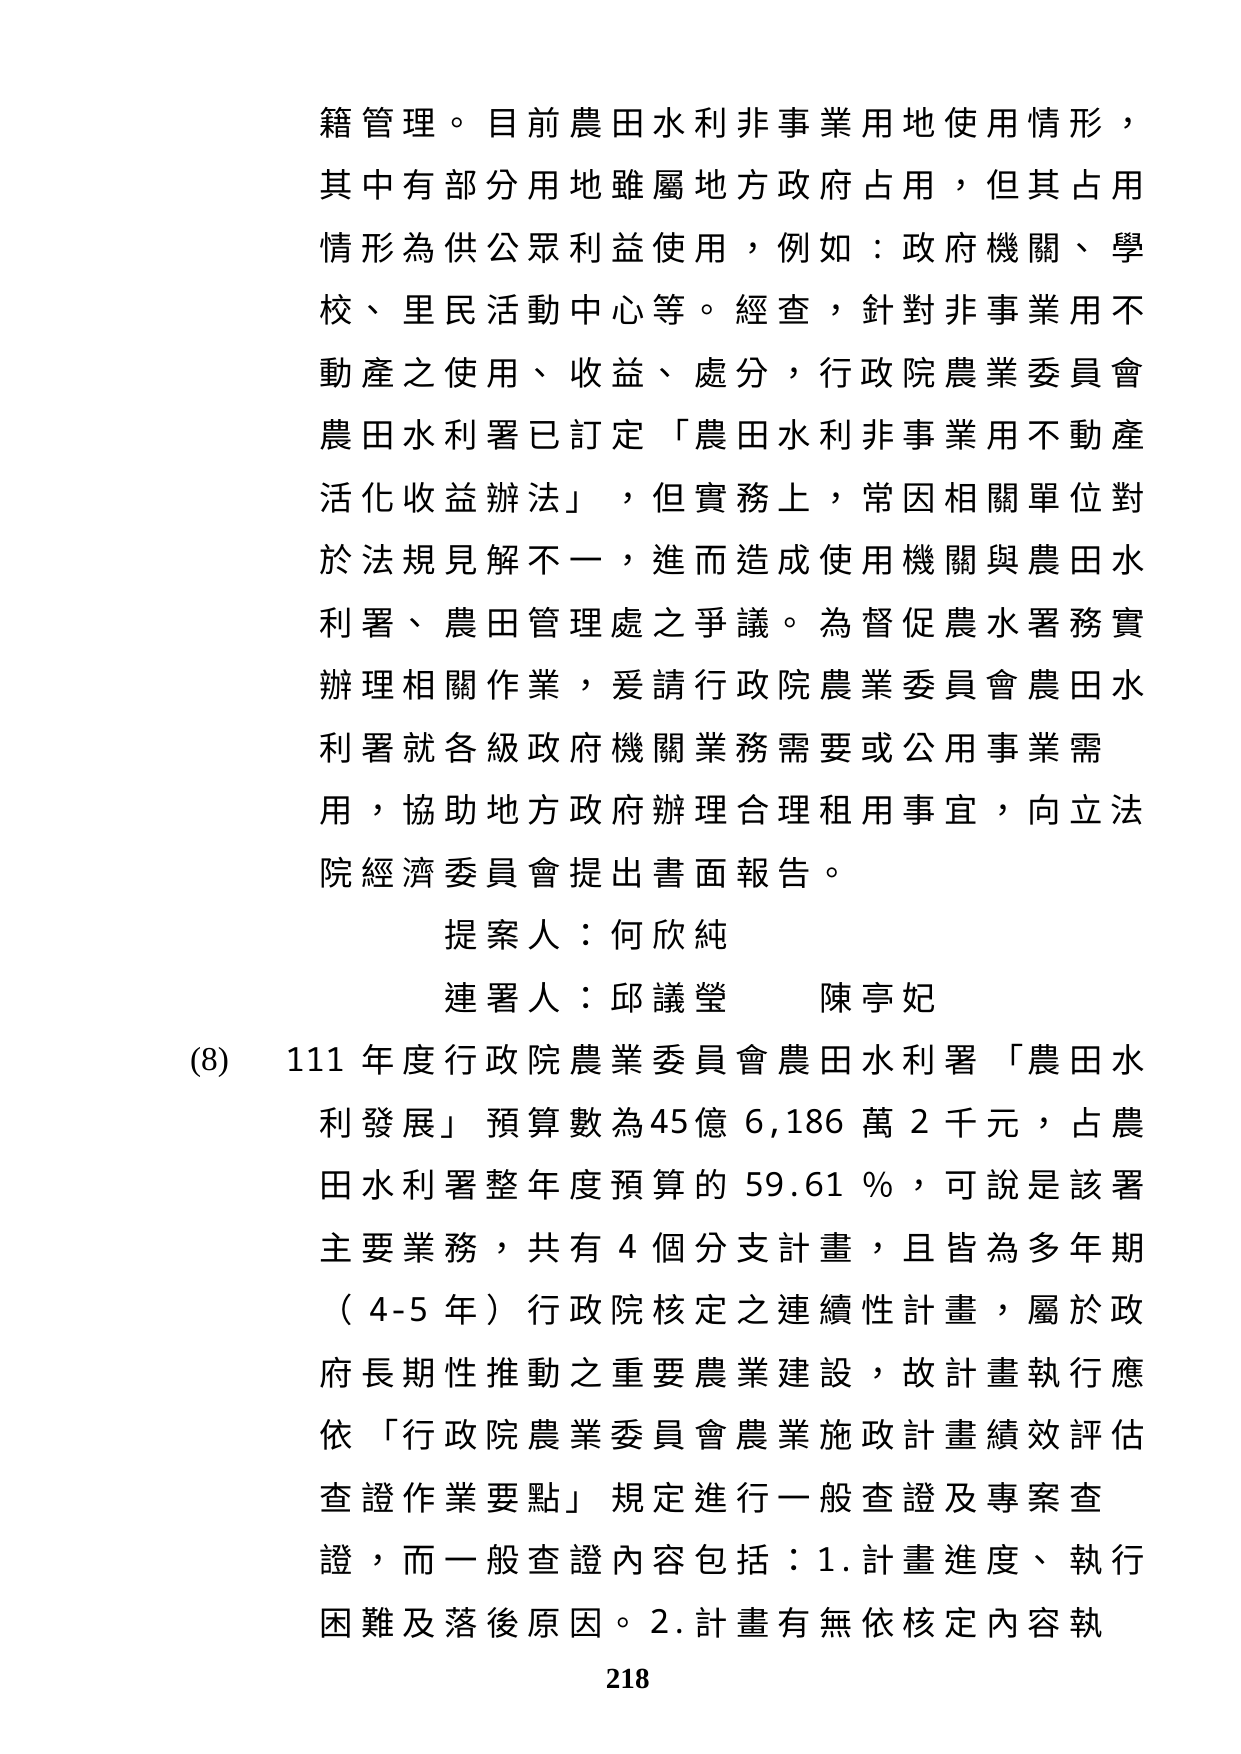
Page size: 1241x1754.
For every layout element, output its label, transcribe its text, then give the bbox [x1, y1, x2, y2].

list 111年度行政院農業委員會農田水利署「農田水利發展」預算數為45億6,186萬2千元，占農田水利署整年度預算的59.61％，可說是該署主要業務，共有4個分支計畫，且皆為多年期（4-5年）行政院核定之連續性計畫，屬於政府長期性推動之重要農業建設，故計畫執行應依「行政院農業委員會農業施政計畫績效評估查證作業要點」規定進行一般查證及專案查證，而一般查證內容包括：1.計畫進度、執行困難及落後原因。2.計畫有無依核定內容執 [166, 1016, 1148, 1641]
text 提案人：何欣純 [107, 891, 1044, 954]
text 連署人：邱議瑩 陳亭妃 [207, 954, 1148, 1016]
list 籍管理。目前農田水利非事業用地使用情形，其中有部分用地雖屬地方政府占用，但其占用情形為供公眾利益使用，例如:政府機關、學校、里民活動中心等。經查，針對非事業用不動產之使用、收益、處分，行政院農業委員會農田水利署已訂定「農田水利非事業用不動產活化收益辦法」，但實務上，常因相關單位對於法規見解不一，進而造成使用機關與農田水利署、農田管理處之爭議。為督促農水署務實辦理相關作業，爰請行政院農業委員會農田水利署就各級政府機關業務需要或公用事業需用，協助地方政府辦理合理租用事宜，向立法院經濟委員會提出書面報告。 [166, 79, 1148, 891]
